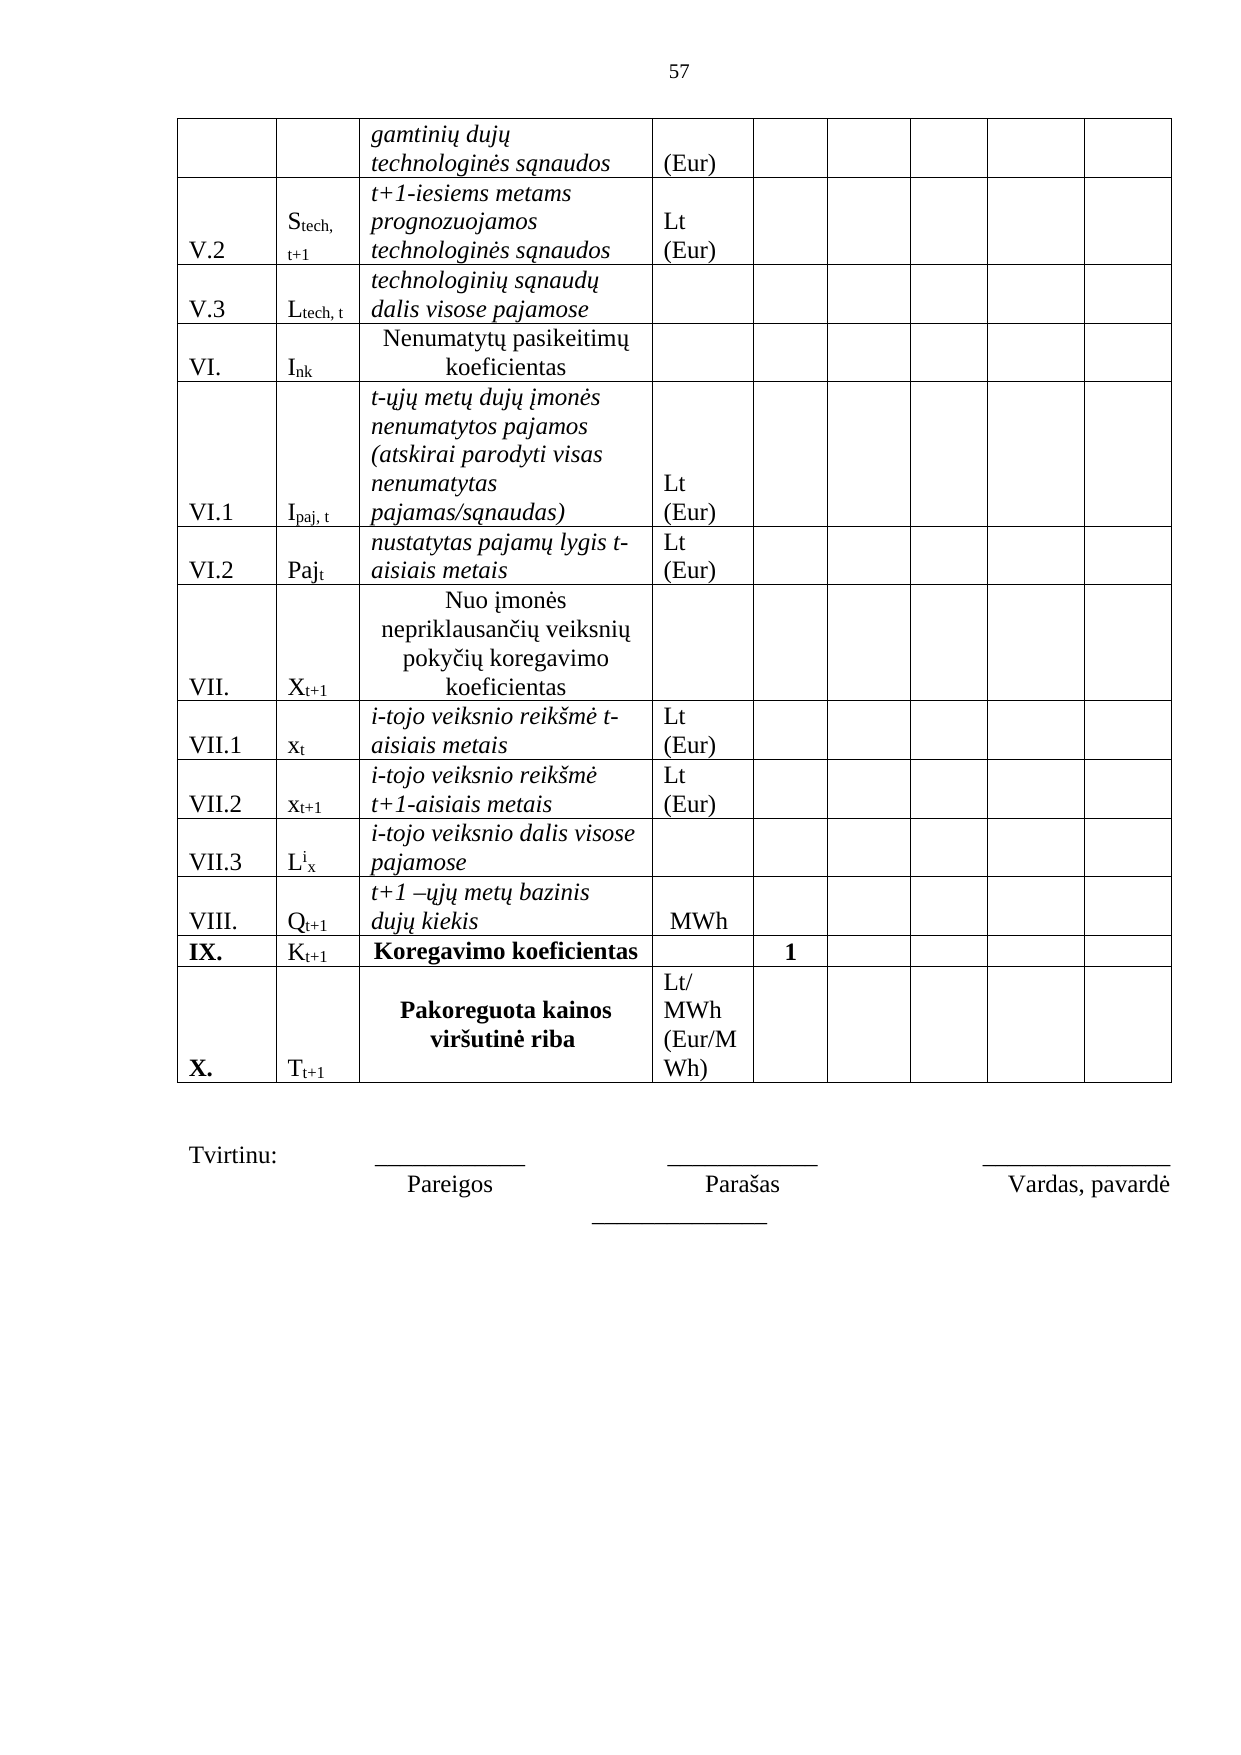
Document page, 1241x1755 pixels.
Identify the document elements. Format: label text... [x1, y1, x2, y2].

table_cell Pakoreguota kainos viršutinė riba [360, 967, 652, 1082]
table_cell [828, 324, 910, 381]
table_cell [911, 936, 987, 966]
table_cell [988, 877, 1084, 934]
table_cell [911, 760, 987, 817]
table_cell [754, 265, 827, 322]
table_cell [911, 527, 987, 584]
table_cell Qt+1 [277, 877, 359, 934]
table_cell MWh [653, 877, 753, 934]
table_cell [988, 701, 1084, 759]
table_cell nustatytas pajamų lygis t-aisiais metais [360, 527, 652, 584]
table_cell [828, 967, 910, 1082]
table_cell [754, 585, 827, 700]
table_cell t+1-iesiems metams prognozuojamos technologinės sąnaudos [360, 178, 652, 264]
table_cell [911, 324, 987, 381]
table_cell [988, 119, 1084, 177]
table_cell [828, 527, 910, 584]
table_cell Lt (Eur) [653, 760, 753, 817]
table_cell VII.1 [178, 701, 276, 759]
table_cell [653, 819, 753, 876]
table_cell [828, 701, 910, 759]
table_cell Pajt [277, 527, 359, 584]
table_cell VIII. [178, 877, 276, 934]
table_cell [988, 265, 1084, 322]
table_cell IX. [178, 936, 276, 966]
table_cell [1085, 760, 1171, 817]
table_cell [911, 119, 987, 177]
table_cell Ipaj, t [277, 382, 359, 526]
text ______________ [177, 1198, 1181, 1227]
table_cell [911, 967, 987, 1082]
table_cell xt [277, 701, 359, 759]
table_cell [1085, 382, 1171, 526]
table_cell [988, 760, 1084, 817]
table_cell [653, 324, 753, 381]
table_cell [988, 936, 1084, 966]
table_cell Stech, t+1 [277, 178, 359, 264]
table_cell Lt/MWh (Eur/MWh) [653, 967, 753, 1082]
table_cell [988, 178, 1084, 264]
table_cell [911, 382, 987, 526]
table_cell [277, 119, 359, 177]
table_cell [754, 382, 827, 526]
table_cell [828, 382, 910, 526]
table_cell [988, 324, 1084, 381]
table_cell VI.2 [178, 527, 276, 584]
table_cell t+1 –ųjų metų bazinis dujų kiekis [360, 877, 652, 934]
table_cell [1085, 119, 1171, 177]
table_cell [754, 760, 827, 817]
table_cell [1085, 178, 1171, 264]
table_cell [754, 967, 827, 1082]
table_cell Lix [277, 819, 359, 876]
table_cell Nuo įmonės nepriklausančių veiksnių pokyčių koregavimo koeficientas [360, 585, 652, 700]
table_cell [911, 585, 987, 700]
table_cell Xt+1 [277, 585, 359, 700]
table_cell [988, 819, 1084, 876]
table_cell Lt (Eur) [653, 527, 753, 584]
table_cell [653, 265, 753, 322]
table_cell [828, 119, 910, 177]
table_cell [1085, 967, 1171, 1082]
table_cell X. [178, 967, 276, 1082]
table_cell [1085, 701, 1171, 759]
table_cell Kt+1 [277, 936, 359, 966]
table_cell Tt+1 [277, 967, 359, 1082]
table_cell [828, 760, 910, 817]
table_cell technologinių sąnaudų dalis visose pajamose [360, 265, 652, 322]
table_cell [178, 119, 276, 177]
table_cell [1085, 936, 1171, 966]
table_cell [988, 527, 1084, 584]
table_cell [988, 585, 1084, 700]
table_cell Lt (Eur) [653, 382, 753, 526]
table_cell 1 [754, 936, 827, 966]
table_cell V.3 [178, 265, 276, 322]
table_cell [911, 178, 987, 264]
table_cell Lt (Eur) [653, 701, 753, 759]
table_cell [828, 877, 910, 934]
table_cell [911, 701, 987, 759]
table_cell [754, 877, 827, 934]
table_cell [754, 178, 827, 264]
table_header _______________ Vardas, pavardė [889, 1140, 1181, 1198]
table_cell [754, 701, 827, 759]
table_cell Koregavimo koeficientas [360, 936, 652, 966]
table_cell [653, 936, 753, 966]
table_cell V.2 [178, 178, 276, 264]
table_cell [653, 585, 753, 700]
table_cell VI. [178, 324, 276, 381]
table_cell [911, 265, 987, 322]
table_cell [754, 119, 827, 177]
table_cell [1085, 585, 1171, 700]
table_cell VII.3 [178, 819, 276, 876]
table_cell VII. [178, 585, 276, 700]
table_cell [911, 877, 987, 934]
table_cell i-tojo veiksnio dalis visose pajamose [360, 819, 652, 876]
table_cell gamtinių dujų technologinės sąnaudos [360, 119, 652, 177]
table_cell (Eur) [653, 119, 753, 177]
table_cell Ltech, t [277, 265, 359, 322]
table_cell VI.1 [178, 382, 276, 526]
table_header ____________ Parašas [596, 1140, 888, 1198]
table_cell [828, 585, 910, 700]
table_cell [828, 178, 910, 264]
table_header ____________ Pareigos [304, 1140, 596, 1198]
table_cell [911, 819, 987, 876]
table_cell [988, 967, 1084, 1082]
table_cell [754, 819, 827, 876]
table_cell [754, 527, 827, 584]
table_cell [828, 936, 910, 966]
table_cell Nenumatytų pasikeitimų koeficientas [360, 324, 652, 381]
table_cell [754, 324, 827, 381]
table_cell Lt (Eur) [653, 178, 753, 264]
table_cell [1085, 819, 1171, 876]
table_cell VII.2 [178, 760, 276, 817]
table_header Tvirtinu: [177, 1140, 304, 1198]
table_cell i-tojo veiksnio reikšmė t+1-aisiais metais [360, 760, 652, 817]
table_cell [828, 819, 910, 876]
table_cell [1085, 877, 1171, 934]
table_cell [1085, 324, 1171, 381]
table_cell [828, 265, 910, 322]
table_cell xt+1 [277, 760, 359, 817]
table_cell [1085, 527, 1171, 584]
table_cell i-tojo veiksnio reikšmė t-aisiais metais [360, 701, 652, 759]
table_cell [1085, 265, 1171, 322]
table_cell [988, 382, 1084, 526]
table_cell t-ųjų metų dujų įmonės nenumatytos pajamos (atskirai parodyti visas nenumatytas pajamas/sąnaudas) [360, 382, 652, 526]
table_cell Ink [277, 324, 359, 381]
